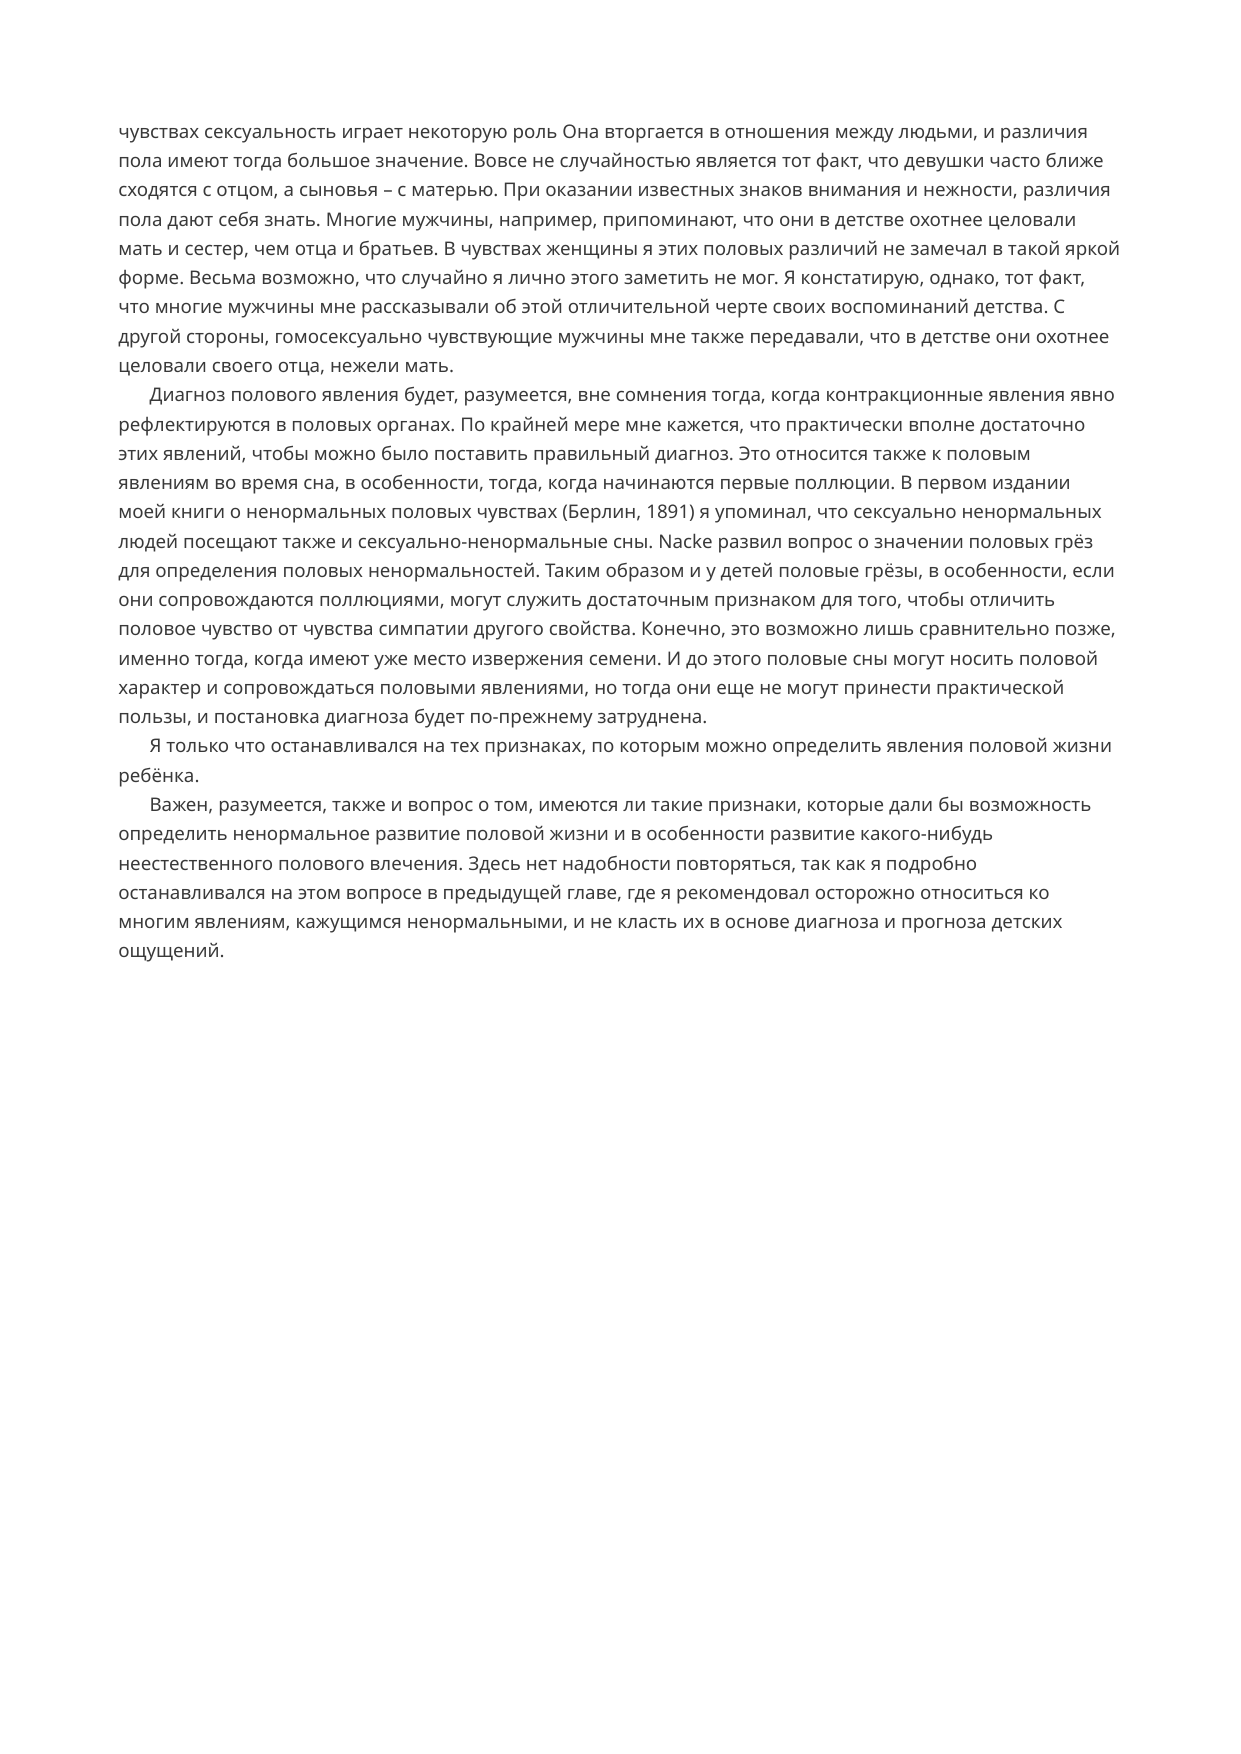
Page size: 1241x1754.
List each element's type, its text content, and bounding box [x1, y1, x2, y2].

text Важен, разумеется, также и вопрос о том, имеются ли такие признаки, которые дали бы возможность определить ненормальное развитие половой жизни и в особенности развитие какого-нибудь неестественного полового влечения. Здесь нет надобности повторяться, так как я подробно останавливался на этом вопросе в предыдущей главе, где я рекомендовал осторожно относиться ко многим явлениям, кажущимся ненормальными, и не класть их в основе диагноза и прогноза детских ощущений. [118, 791, 1122, 963]
text Диагноз полового явления будет, разумеется, вне сомнения тогда, когда контракционные явления явно рефлектируются в половых органах. По крайней мере мне кажется, что практически вполне достаточно этих явлений, чтобы можно было поставить правильный диагноз. Это относится также к половым явлениям во время сна, в особенности, тогда, когда начинаются первые поллюции. В первом издании моей книги о ненормальных половых чувствах (Берлин, 1891) я упоминал, что сексуально ненормальных людей посещают также и сексуально-ненормальные сны. Nacke развил вопрос о значении половых грёз для определения половых ненормальностей. Таким образом и у детей половые грёзы, в особенности, если они сопровождаются поллюциями, могут служить достаточным признаком для того, чтобы отличить половое чувство от чувства симпатии другого свойства. Конечно, это возможно лишь сравнительно позже, именно тогда, когда имеют уже место извержения семени. И до этого половые сны могут носить половой характер и сопровождаться половыми явлениями, но тогда они еще не могут принести практической пользы, и постановка диагноза будет по-прежнему затруднена. [118, 382, 1122, 729]
text чувствах сексуальность играет некоторую роль Она вторгается в отношения между людьми, и различия пола имеют тогда большое значение. Вовсе не случайностью является тот факт, что девушки часто ближе сходятся с отцом, а сыновья – с матерью. При оказании известных знаков внимания и нежности, различия пола дают себя знать. Многие мужчины, например, припоминают, что они в детстве охотнее целовали мать и сестер, чем отца и братьев. В чувствах женщины я этих половых различий не замечал в такой яркой форме. Весьма возможно, что случайно я лично этого заметить не мог. Я констатирую, однако, тот факт, что многие мужчины мне рассказывали об этой отличительной черте своих воспоминаний детства. С другой стороны, гомосексуально чувствующие мужчины мне также передавали, что в детстве они охотнее целовали своего отца, нежели мать. [118, 118, 1122, 378]
text Я только что останавливался на тех признаках, по которым можно определить явления половой жизни ребёнка. [118, 733, 1122, 788]
